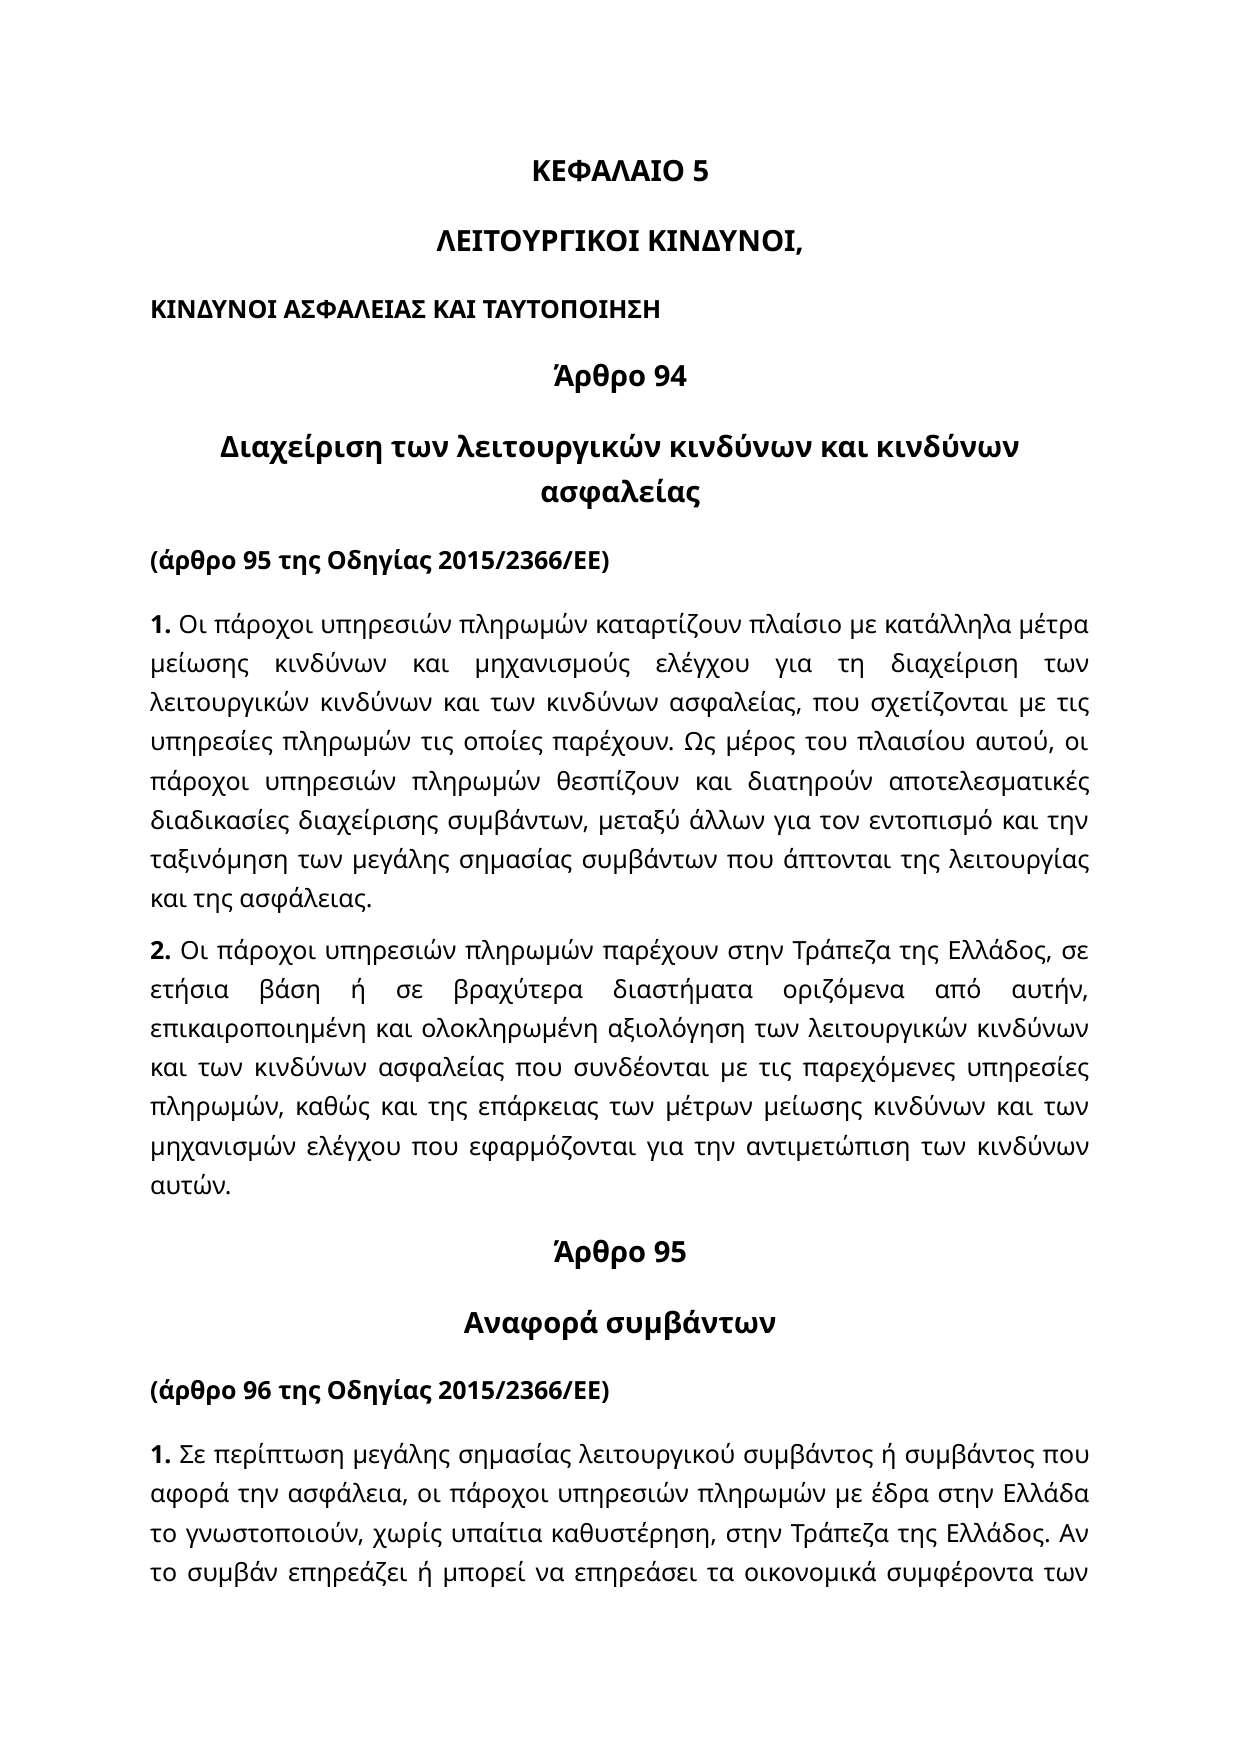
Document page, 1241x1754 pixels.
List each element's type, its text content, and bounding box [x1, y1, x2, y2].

text 1. Σε περίπτωση μεγάλης σημασίας λειτουργικού συμβάντος ή συμβάντος που αφορά την ασφάλεια, οι πάροχοι υπηρεσιών πληρωμών με έδρα στην Ελλάδα το γνωστοποιούν, χωρίς υπαίτια καθυστέρηση, στην Τράπεζα της Ελλάδος. Αν το συμβάν επηρεάζει ή μπορεί να επηρεάσει τα οικονομικά συμφέροντα των [150, 1437, 1090, 1588]
text 2. Οι πάροχοι υπηρεσιών πληρωμών παρέχουν στην Τράπεζα της Ελλάδος, σε ετήσια βάση ή σε βραχύτερα διαστήματα οριζόμενα από αυτήν, επικαιροποιημένη και ολοκληρωμένη αξιολόγηση των λειτουργικών κινδύνων και των κινδύνων ασφαλείας που συνδέονται με τις παρεχόμενες υπηρεσίες πληρωμών, καθώς και της επάρκειας των μέτρων μείωσης κινδύνων και των μηχανισμών ελέγχου που εφαρμόζονται για την αντιμετώπιση των κινδύνων αυτών. [150, 932, 1090, 1201]
subtitle Διαχείριση των λειτουργικών κινδύνων και κινδύνων ασφαλείας [150, 426, 1090, 511]
text (άρθρο 95 της Οδηγίας 2015/2366/ΕΕ) [150, 542, 1090, 576]
subtitle Άρθρο 94 [150, 355, 1090, 395]
text 1. Οι πάροχοι υπηρεσιών πληρωμών καταρτίζουν πλαίσιο με κατάλληλα μέτρα μείωσης κινδύνων και μηχανισμούς ελέγχου για τη διαχείριση των λειτουργικών κινδύνων και των κινδύνων ασφαλείας, που σχετίζονται με τις υπηρεσίες πληρωμών τις οποίες παρέχουν. Ως μέρος του πλαισίου αυτού, οι πάροχοι υπηρεσιών πληρωμών θεσπίζουν και διατηρούν αποτελεσματικές διαδικασίες διαχείρισης συμβάντων, μεταξύ άλλων για τον εντοπισμό και την ταξινόμηση των μεγάλης σημασίας συμβάντων που άπτονται της λειτουργίας και της ασφάλειας. [150, 606, 1090, 915]
subtitle Άρθρο 95 [150, 1231, 1090, 1271]
subtitle Αναφορά συμβάντων [150, 1302, 1090, 1342]
subtitle ΚΕΦΑΛΑΙΟ 5 [150, 150, 1090, 190]
text ΚΙΝΔΥΝΟΙ ΑΣΦΑΛΕΙΑΣ ΚΑΙ ΤΑΥΤΟΠΟΙΗΣΗ [150, 291, 1090, 325]
text (άρθρο 96 της Οδηγίας 2015/2366/ΕΕ) [150, 1373, 1090, 1407]
subtitle ΛΕΙΤΟΥΡΓΙΚΟΙ ΚΙΝΔΥΝΟΙ, [150, 221, 1090, 260]
